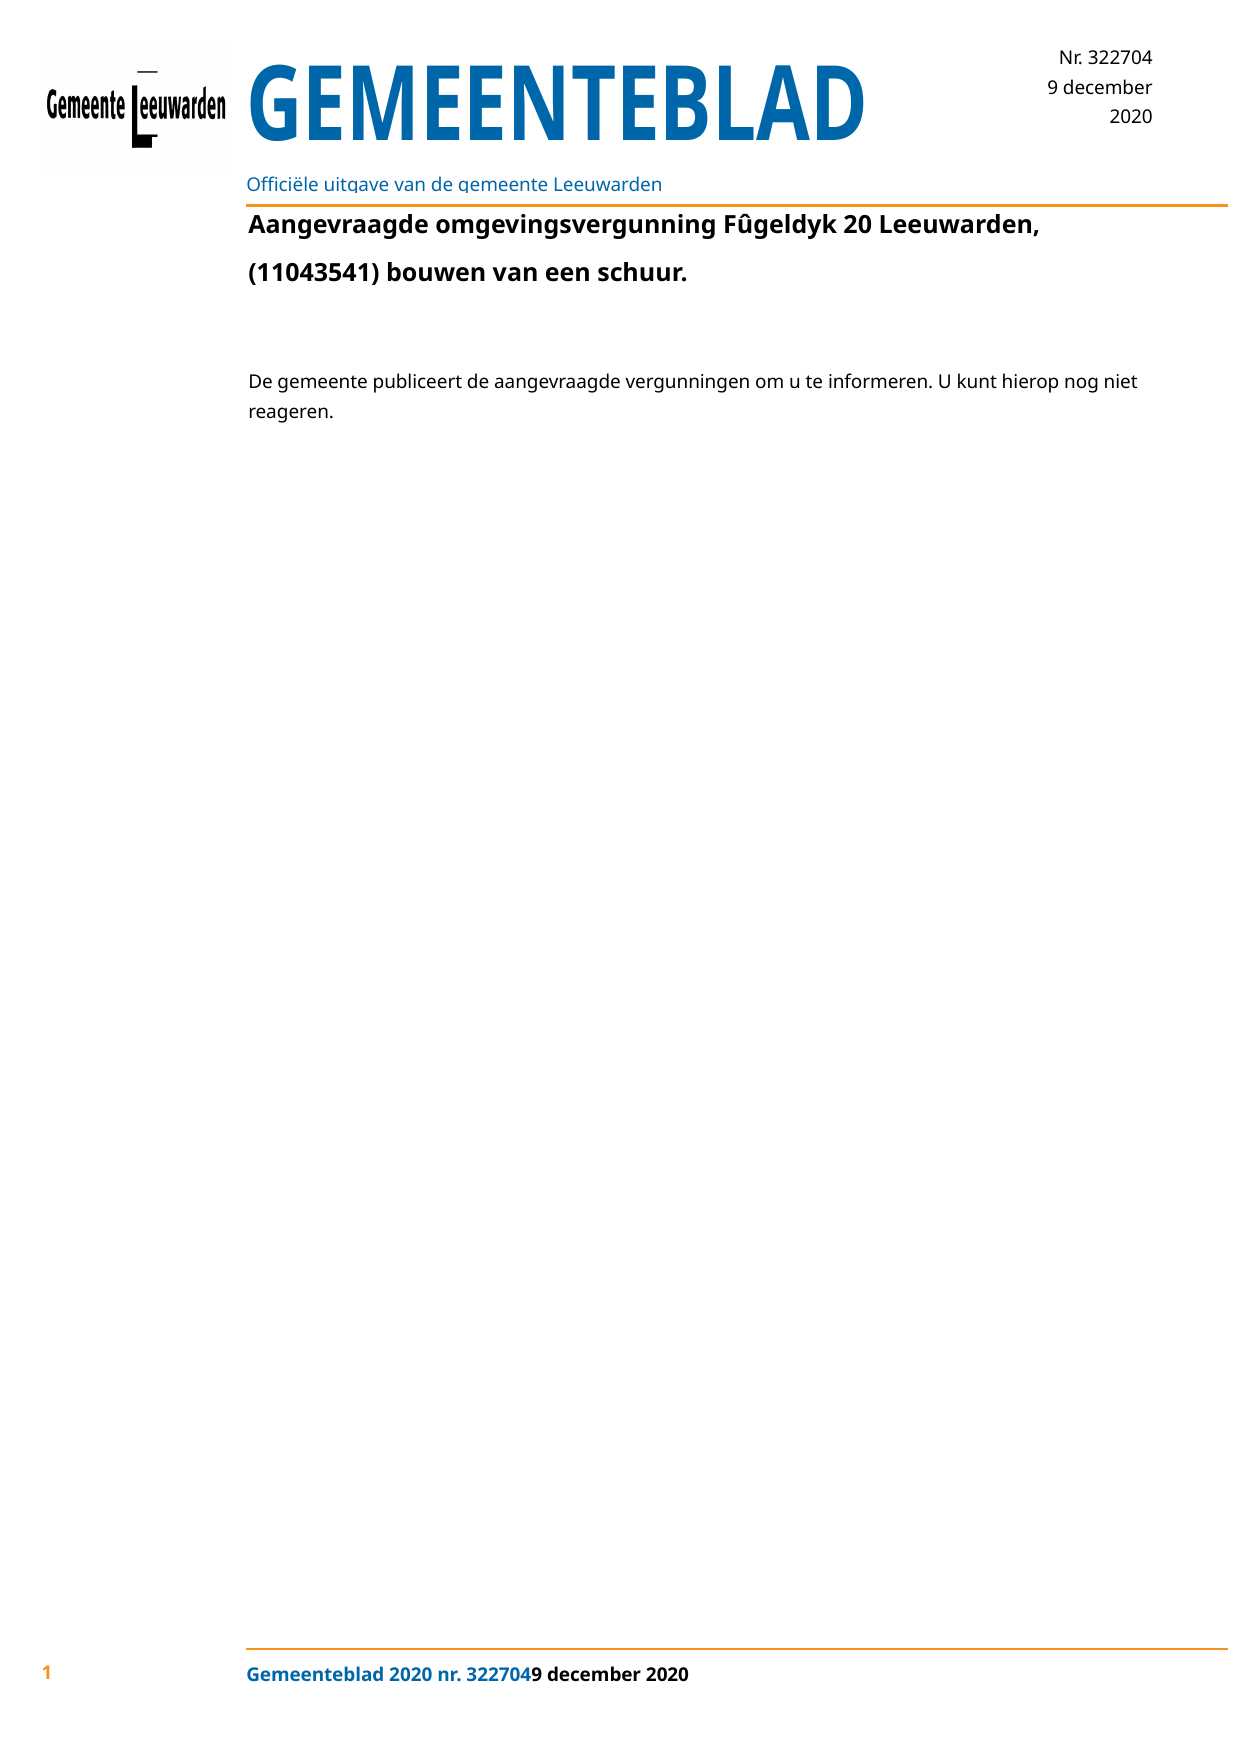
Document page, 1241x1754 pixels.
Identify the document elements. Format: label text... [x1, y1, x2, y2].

picture [41, 47, 231, 172]
text Aangevraagde omgevingsvergunning Fûgeldyk 20 Leeuwarden, (11043541) bouwen van een schuur. [248, 207, 1152, 288]
text De gemeente publiceert de aangevraagde vergunningen om u te informeren. U kunt hierop nog niet reageren. [248, 368, 1152, 424]
